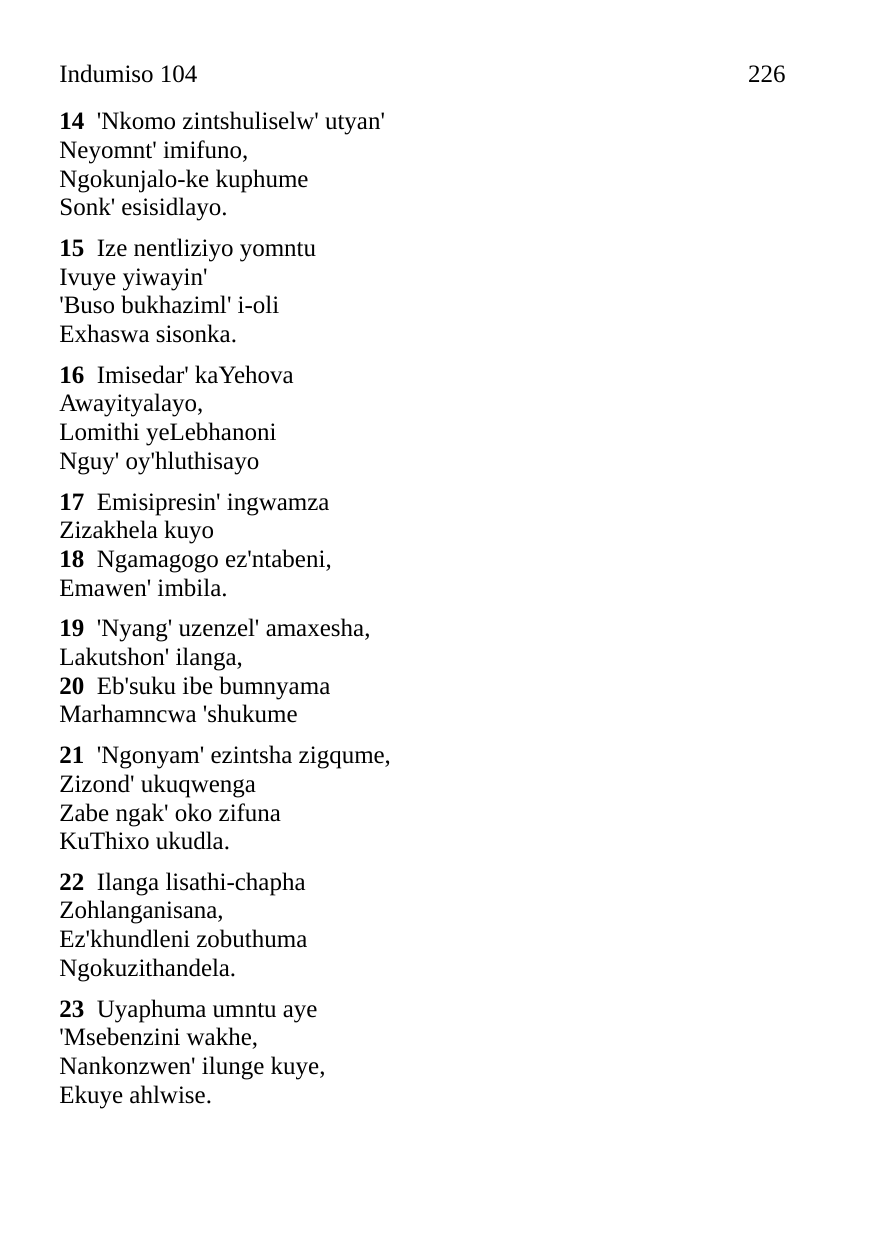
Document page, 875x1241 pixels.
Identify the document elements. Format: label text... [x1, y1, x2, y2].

text Zizakhela kuyo [59, 515, 786, 544]
text KuThixo ukudla. [59, 826, 786, 855]
text 15 Ize nentliziyo yomntu [59, 233, 786, 262]
text Ez'khundleni zobuthuma [59, 924, 786, 953]
text Lomithi yeLebhanoni [59, 417, 786, 446]
text Zohlanganisana, [59, 896, 786, 924]
text Exhaswa sisonka. [59, 319, 786, 348]
text 23 Uyaphuma umntu aye [59, 994, 786, 1022]
text Zabe ngak' oko zifuna [59, 798, 786, 826]
text Awayityalayo, [59, 388, 786, 417]
text Marhamncwa 'shukume [59, 699, 786, 728]
text 17 Emisipresin' ingwamza [59, 487, 786, 515]
text Zizond' ukuqwenga [59, 769, 786, 798]
text 'Buso bukhaziml' i-oli [59, 291, 786, 319]
text 21 'Ngonyam' ezintsha zigqume, [59, 740, 786, 769]
text Ngokunjalo-ke kuphume [59, 164, 786, 192]
text Nguy' oy'hluthisayo [59, 446, 786, 475]
text 18 Ngamagogo ez'ntabeni, [59, 544, 786, 573]
text 'Msebenzini wakhe, [59, 1022, 786, 1051]
text Ngokuzithandela. [59, 953, 786, 982]
text 16 Imisedar' kaYehova [59, 360, 786, 388]
text Lakutshon' ilanga, [59, 642, 786, 671]
text 22 Ilanga lisathi-chapha [59, 867, 786, 896]
text 20 Eb'suku ibe bumnyama [59, 671, 786, 699]
text Ivuye yiwayin' [59, 262, 786, 291]
text 14 'Nkomo zintshuliselw' utyan' [59, 106, 786, 135]
text Ekuye ahlwise. [59, 1080, 786, 1109]
text Emawen' imbila. [59, 573, 786, 602]
text Nankonzwen' ilunge kuye, [59, 1051, 786, 1080]
text Neyomnt' imifuno, [59, 135, 786, 164]
text 19 'Nyang' uzenzel' amaxesha, [59, 613, 786, 642]
text Sonk' esisidlayo. [59, 192, 786, 221]
